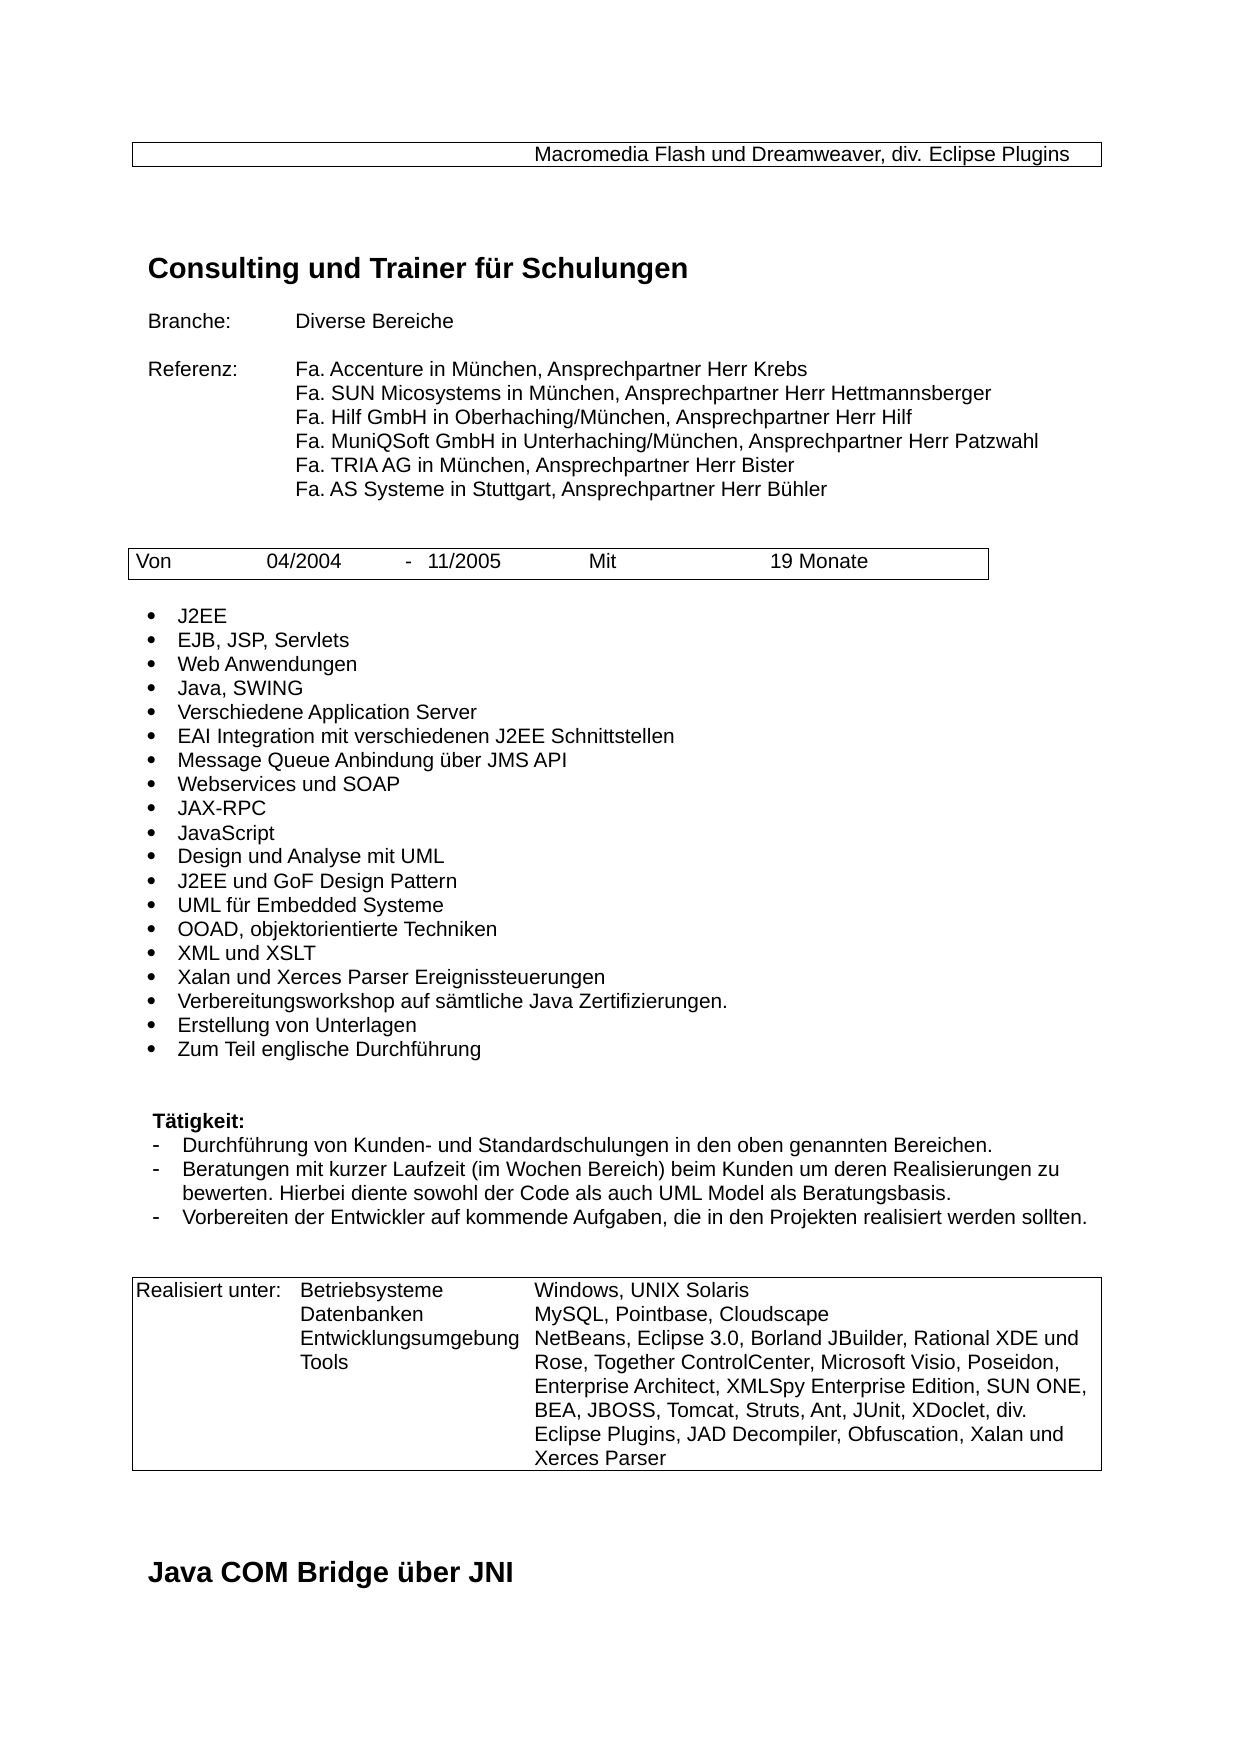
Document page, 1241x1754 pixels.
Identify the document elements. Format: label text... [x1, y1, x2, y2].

table_header Mit [581, 549, 762, 579]
list J2EE [148, 604, 1110, 628]
list Zum Teil englische Durchführung [148, 1037, 1110, 1061]
list Beratungen mit kurzer Laufzeit (im Wochen Bereich) beim Kunden um deren Realisierungen zu bewerten. Hierbei diente sowohl der Code als auch UML Model als Beratungsbasis. [152, 1157, 1110, 1205]
table_cell Entwicklungsumgebung Tools [297, 1326, 531, 1469]
list XML und XSLT [148, 941, 1110, 965]
subtitle Java COM Bridge über JNI [148, 1555, 1110, 1588]
list Java, SWING [148, 676, 1110, 700]
table_cell [297, 143, 531, 166]
list J2EE und GoF Design Pattern [148, 868, 1110, 892]
list Durchführung von Kunden- und Standardschulungen in den oben genannten Bereichen. [152, 1133, 1110, 1157]
table_cell Macromedia Flash und Dreamweaver, div. Eclipse Plugins [531, 143, 1101, 166]
list JAX-RPC [148, 796, 1110, 820]
table_cell [133, 143, 297, 166]
list OOAD, objektorientierte Techniken [148, 917, 1110, 941]
table_header - [398, 549, 420, 579]
table_header 11/2005 [420, 549, 581, 579]
list Design und Analyse mit UML [148, 844, 1110, 868]
list Webservices und SOAP [148, 772, 1110, 796]
table_cell NetBeans, Eclipse 3.0, Borland JBuilder, Rational XDE und Rose, Together ControlCenter, Microsoft Visio, Poseidon, Enterprise Architect, XMLSpy Enterprise Edition, SUN ONE, BEA, JBOSS, Tomcat, Struts, Ant, JUnit, XDoclet, div. Eclipse Plugins, JAD Decompiler, Obfuscation, Xalan und Xerces Parser [531, 1326, 1101, 1469]
text Fa. Hilf GmbH in Oberhaching/München, Ansprechpartner Herr Hilf [221, 404, 1110, 428]
list Erstellung von Unterlagen [148, 1013, 1110, 1037]
list Verbereitungsworkshop auf sämtliche Java Zertifizierungen. [148, 989, 1110, 1013]
list Verschiedene Application Server [148, 700, 1110, 724]
table_header Windows, UNIX Solaris MySQL, Pointbase, Cloudscape [531, 1278, 1101, 1326]
text Tätigkeit: [152, 1109, 1110, 1133]
text Fa. AS Systeme in Stuttgart, Ansprechpartner Herr Bühler [221, 476, 1110, 500]
list Web Anwendungen [148, 652, 1110, 676]
table_header Realisiert unter: [133, 1278, 297, 1326]
list UML für Embedded Systeme [148, 892, 1110, 917]
table_cell [133, 1326, 297, 1469]
text Fa. SUN Micosystems in München, Ansprechpartner Herr Hettmannsberger [221, 381, 1110, 404]
list JavaScript [148, 820, 1110, 844]
text Referenz: Fa. Accenture in München, Ansprechpartner Herr Krebs [148, 357, 1110, 381]
table_header Betriebsysteme Datenbanken [297, 1278, 531, 1326]
list Xalan und Xerces Parser Ereignissteuerungen [148, 965, 1110, 989]
table_header 04/2004 [259, 549, 398, 579]
list Vorbereiten der Entwickler auf kommende Aufgaben, die in den Projekten realisiert werden sollten. [152, 1205, 1110, 1229]
table_header 19 Monate [763, 549, 988, 579]
text Fa. MuniQSoft GmbH in Unterhaching/München, Ansprechpartner Herr Patzwahl [221, 428, 1110, 452]
list EAI Integration mit verschiedenen J2EE Schnittstellen [148, 724, 1110, 748]
subtitle Consulting und Trainer für Schulungen [148, 251, 1110, 285]
text Branche: Diverse Bereiche [148, 309, 1110, 333]
list EJB, JSP, Servlets [148, 628, 1110, 652]
table_header Von [129, 549, 259, 579]
list Message Queue Anbindung über JMS API [148, 748, 1110, 772]
text Fa. TRIA AG in München, Ansprechpartner Herr Bister [221, 452, 1110, 476]
